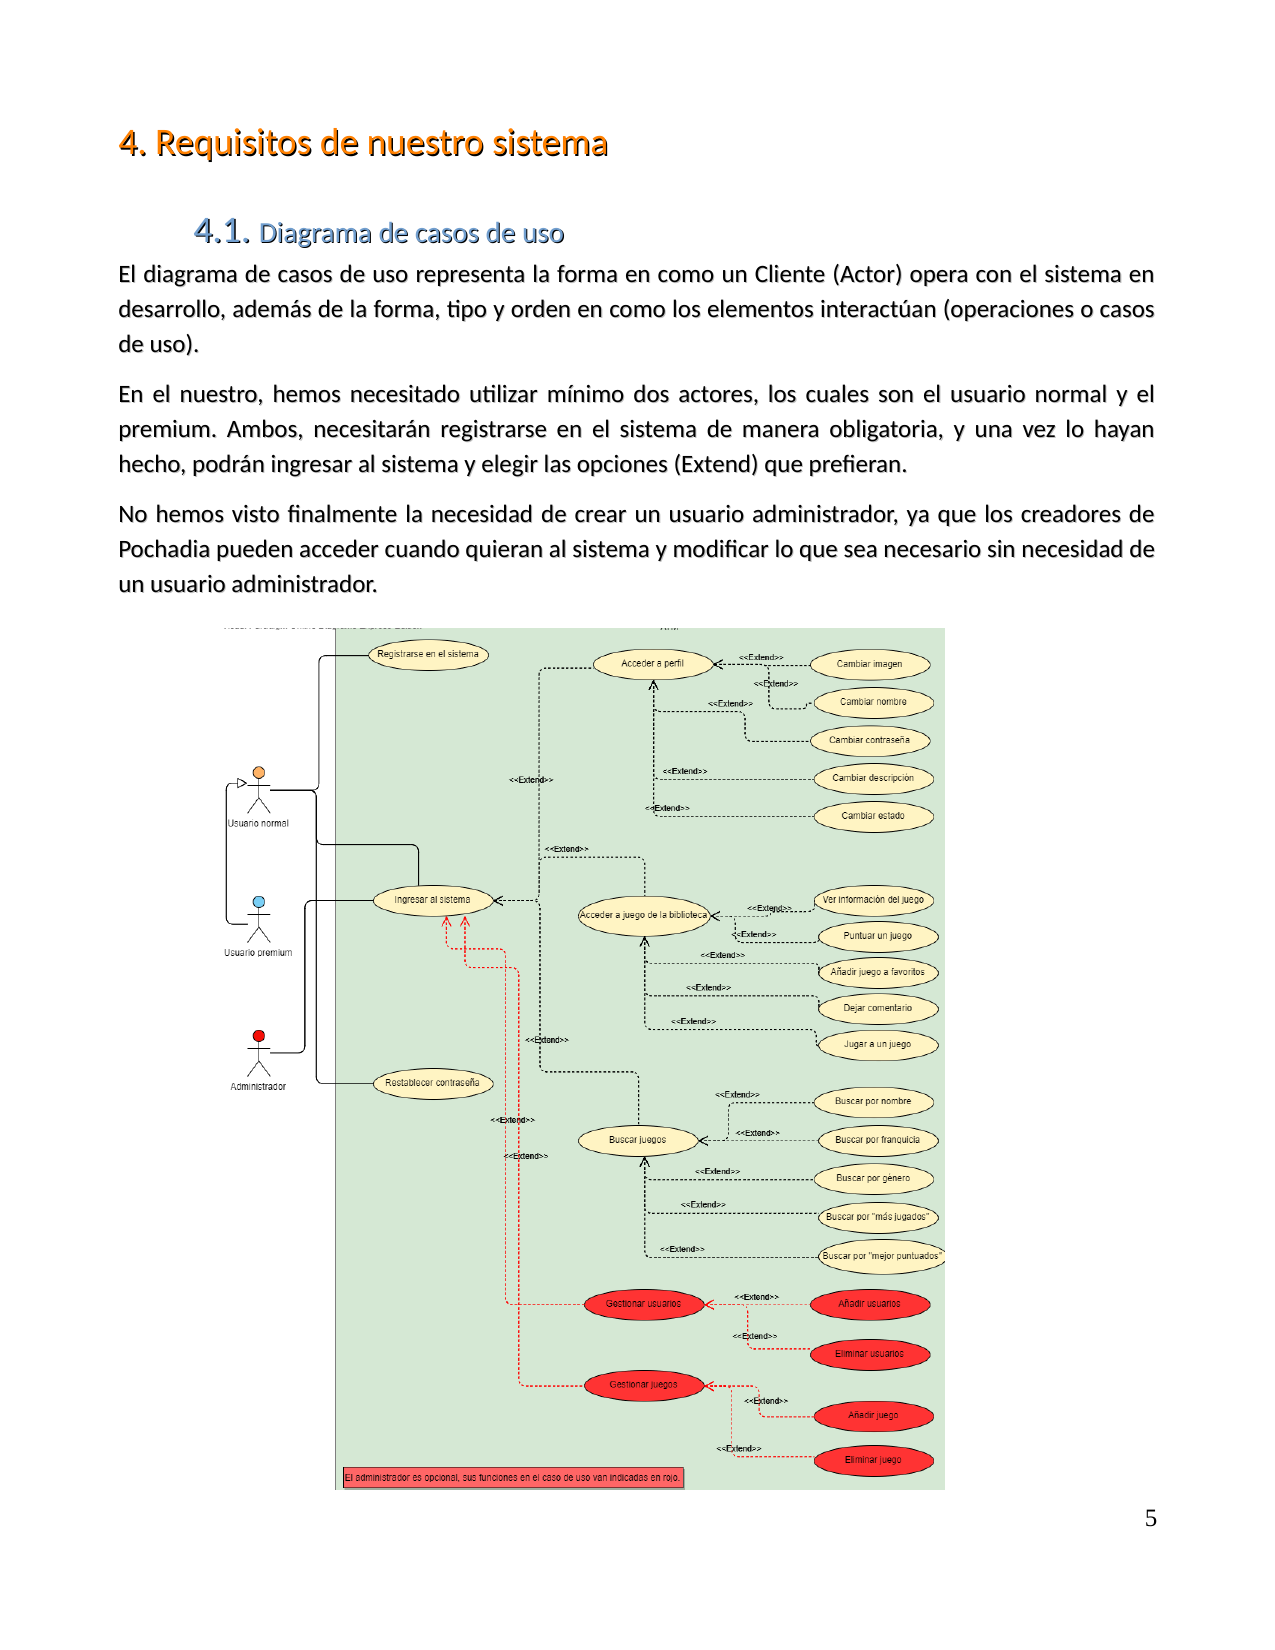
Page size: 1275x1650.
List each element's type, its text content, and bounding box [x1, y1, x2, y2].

text 4.1. Diagrama de casos de uso [118, 206, 1157, 252]
text 4. Requisitos de nuestro sistema [118, 118, 1157, 164]
text El diagrama de casos de uso representa la forma en como un Cliente (Actor) opera con el sistema en desarrollo, además de la forma, tipo y orden en como los elementos interactúan (operaciones o casos de uso). [118, 258, 1157, 359]
text En el nuestro, hemos necesitado utilizar mínimo dos actores, los cuales son el usuario normal y el premium. Ambos, necesitarán registrarse en el sistema de manera obligatoria, y una vez lo hayan hecho, podrán ingresar al sistema y elegir las opciones (Extend) que prefieran. [118, 378, 1157, 479]
picture [217, 628, 945, 1490]
text No hemos visto finalmente la necesidad de crear un usuario administrador, ya que los creadores de Pochadia pueden acceder cuando quieran al sistema y modificar lo que sea necesario sin necesidad de un usuario administrador. [118, 498, 1157, 598]
